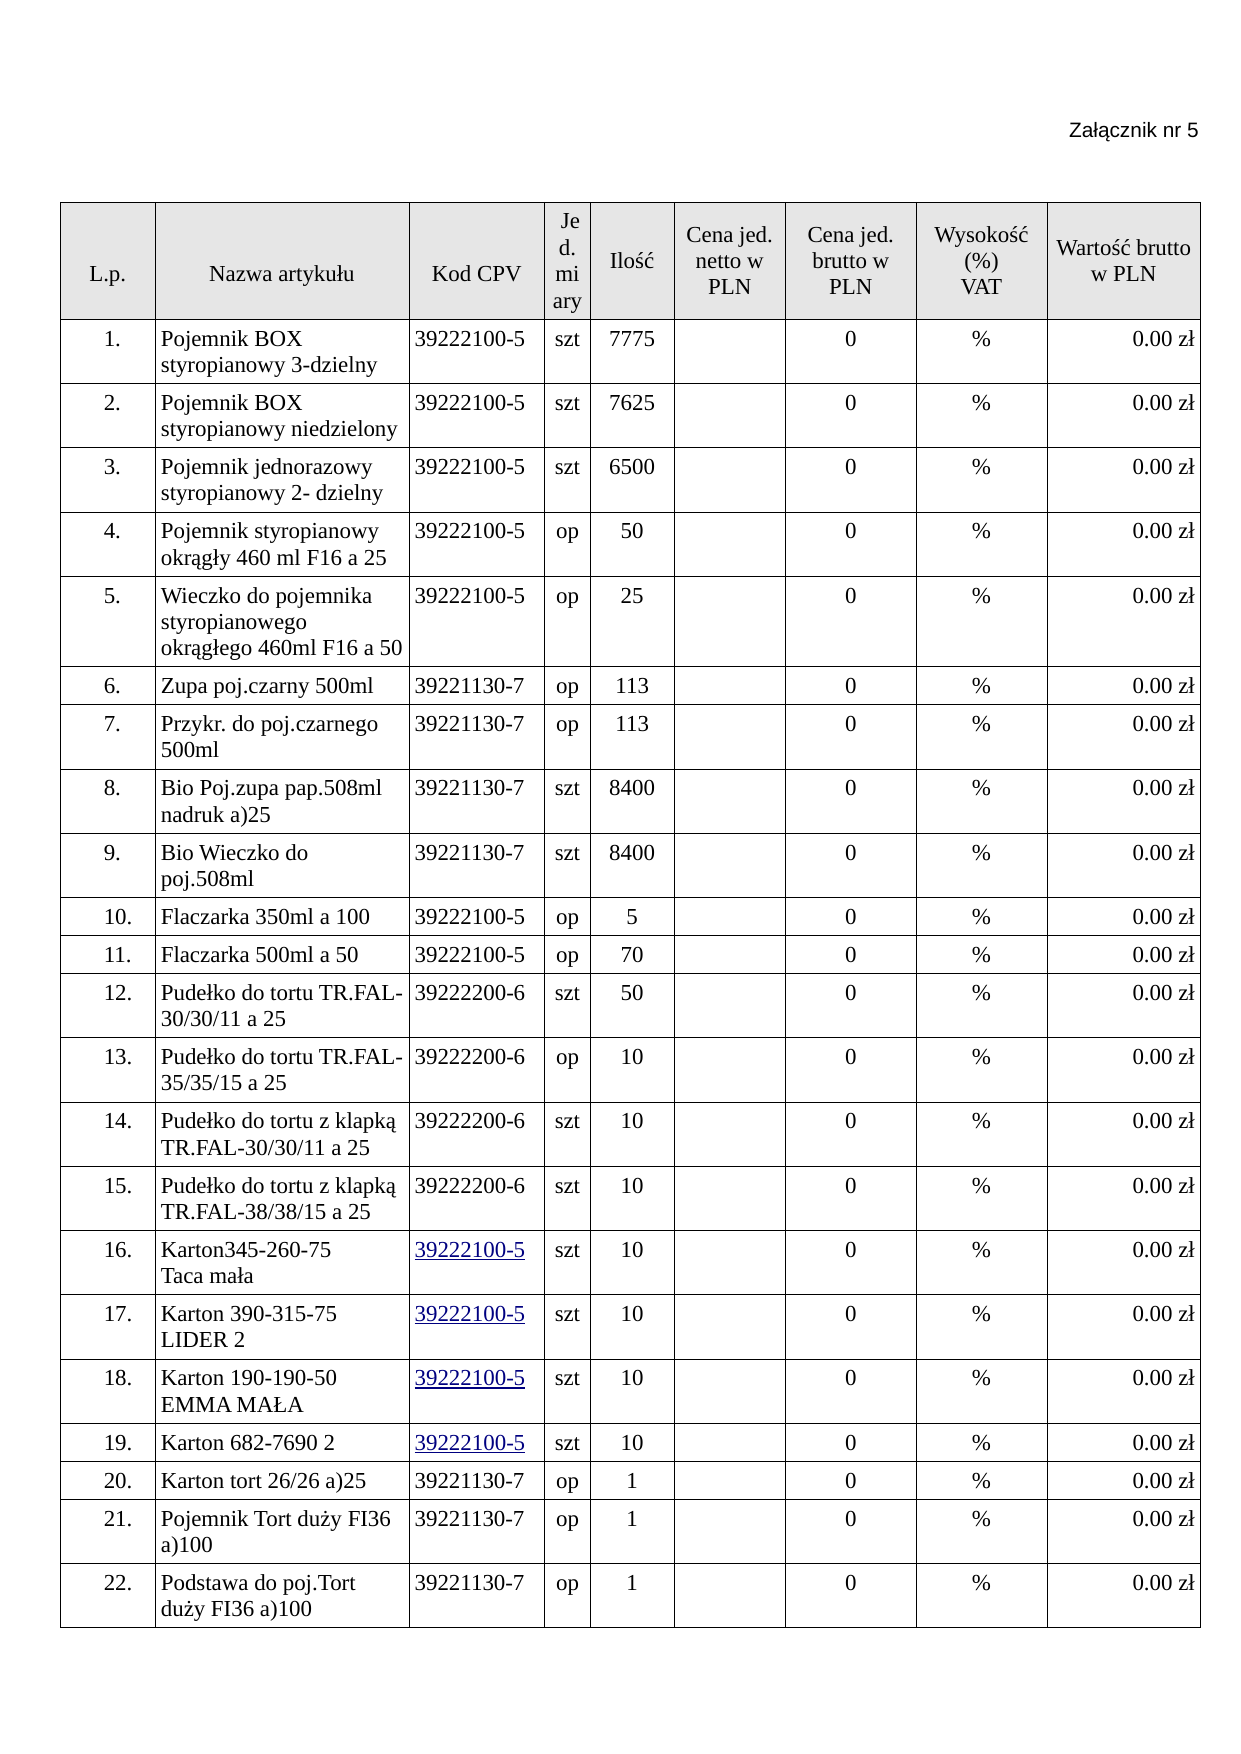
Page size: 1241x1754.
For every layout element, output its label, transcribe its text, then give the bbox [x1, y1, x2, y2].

table_cell 0 [786, 1462, 916, 1499]
table_cell % [917, 1564, 1047, 1627]
table_cell [61, 936, 155, 973]
table_cell 0,00 zł [1048, 1462, 1200, 1499]
table_cell % [917, 667, 1047, 704]
table_cell 0,00 zł [1048, 1424, 1200, 1461]
table_cell [675, 898, 785, 935]
table_cell 0,00 zł [1048, 320, 1200, 383]
table_cell [61, 1103, 155, 1166]
table_cell op [545, 1462, 590, 1499]
table_header Cena jed. brutto w PLN [786, 203, 916, 319]
table_cell 39222100-5 [410, 1424, 544, 1461]
table_cell szt [545, 448, 590, 512]
table_cell 8400 [591, 770, 674, 833]
table_cell 0 [786, 1500, 916, 1563]
table_cell szt [545, 1231, 590, 1294]
table_cell [61, 705, 155, 769]
table_cell 1 [591, 1564, 674, 1627]
table_cell % [917, 898, 1047, 935]
table_cell 0 [786, 1424, 916, 1461]
table_cell 0 [786, 1167, 916, 1230]
table_cell % [917, 1360, 1047, 1423]
table_cell % [917, 1295, 1047, 1359]
table_cell op [545, 1500, 590, 1563]
table_cell [61, 1038, 155, 1102]
table_cell [675, 1360, 785, 1423]
table_cell szt [545, 834, 590, 897]
table_cell 0,00 zł [1048, 667, 1200, 704]
table_cell % [917, 1231, 1047, 1294]
table_cell 39222200-6 [410, 1038, 544, 1102]
table_cell 6500 [591, 448, 674, 512]
table_cell 39222100-5 [410, 448, 544, 512]
table_header Cena jed. netto w PLN [675, 203, 785, 319]
table_cell [61, 513, 155, 576]
table_cell op [545, 513, 590, 576]
table_cell 0 [786, 1103, 916, 1166]
table_cell Podstawa do poj.Tort duży FI36 a)100 [156, 1564, 409, 1627]
table_cell 39221130-7 [410, 667, 544, 704]
table_cell Pudełko do tortu z klapką TR.FAL-30/30/11 a 25 [156, 1103, 409, 1166]
table_cell 39221130-7 [410, 1500, 544, 1563]
table_cell 0 [786, 577, 916, 666]
table_cell Karton345-260-75 Taca mała [156, 1231, 409, 1294]
table_cell [675, 1103, 785, 1166]
table_cell 39221130-7 [410, 705, 544, 769]
table_cell 0,00 zł [1048, 577, 1200, 666]
table_cell [61, 898, 155, 935]
table_header Wysokość (%) VAT [917, 203, 1047, 319]
table_cell [675, 1295, 785, 1359]
table_cell 10 [591, 1038, 674, 1102]
table_cell 0 [786, 1564, 916, 1627]
table_cell 0 [786, 974, 916, 1037]
table_cell % [917, 936, 1047, 973]
table_cell [61, 667, 155, 704]
table_cell % [917, 1167, 1047, 1230]
table_cell [61, 1500, 155, 1563]
table_cell % [917, 513, 1047, 576]
table_cell [61, 320, 155, 383]
table_cell Pojemnik Tort duży FI36 a)100 [156, 1500, 409, 1563]
table_cell [61, 770, 155, 833]
table_cell [675, 1038, 785, 1102]
table_cell [675, 770, 785, 833]
table_cell [675, 320, 785, 383]
table_cell % [917, 705, 1047, 769]
table_cell 0,00 zł [1048, 936, 1200, 973]
table_cell Zupa poj.czarny 500ml [156, 667, 409, 704]
table_cell Pojemnik BOX styropianowy 3-dzielny [156, 320, 409, 383]
table_cell [675, 384, 785, 447]
table_cell % [917, 448, 1047, 512]
table_cell [675, 1424, 785, 1461]
table_cell 0,00 zł [1048, 1038, 1200, 1102]
table_cell 39222100-5 [410, 1295, 544, 1359]
table_cell 0 [786, 1038, 916, 1102]
table_cell Przykr. do poj.czarnego 500ml [156, 705, 409, 769]
table_cell [61, 1231, 155, 1294]
table_cell Pudełko do tortu TR.FAL-30/30/11 a 25 [156, 974, 409, 1037]
table_cell szt [545, 1424, 590, 1461]
table_header Jed. miary [545, 203, 590, 319]
table_cell 0 [786, 513, 916, 576]
table_cell [675, 1231, 785, 1294]
table_cell % [917, 1038, 1047, 1102]
table_header Wartość brutto w PLN [1048, 203, 1200, 319]
table_cell % [917, 1462, 1047, 1499]
table_cell Karton 390-315-75 LIDER 2 [156, 1295, 409, 1359]
table_header Ilość [591, 203, 674, 319]
table_cell op [545, 936, 590, 973]
table_cell op [545, 898, 590, 935]
table_cell Flaczarka 500ml a 50 [156, 936, 409, 973]
table_cell 10 [591, 1360, 674, 1423]
table_cell 0,00 zł [1048, 513, 1200, 576]
table_cell Karton 190-190-50 EMMA MAŁA [156, 1360, 409, 1423]
table_cell 10 [591, 1167, 674, 1230]
table_cell [675, 577, 785, 666]
table_cell Flaczarka 350ml a 100 [156, 898, 409, 935]
table_cell Pudełko do tortu TR.FAL-35/35/15 a 25 [156, 1038, 409, 1102]
table_cell 0 [786, 898, 916, 935]
table_cell 0 [786, 705, 916, 769]
table_cell 39222200-6 [410, 1167, 544, 1230]
table_cell 25 [591, 577, 674, 666]
table_cell 0,00 zł [1048, 770, 1200, 833]
table_cell Pudełko do tortu z klapką TR.FAL-38/38/15 a 25 [156, 1167, 409, 1230]
table_cell [675, 974, 785, 1037]
table_cell 0 [786, 1231, 916, 1294]
table_cell 0 [786, 1295, 916, 1359]
table_cell Pojemnik styropianowy okrągły 460 ml F16 a 25 [156, 513, 409, 576]
table_cell 7625 [591, 384, 674, 447]
table_cell [61, 834, 155, 897]
table_header Kod CPV [410, 203, 544, 319]
table_cell [61, 974, 155, 1037]
table_cell 70 [591, 936, 674, 973]
table_header Nazwa artykułu [156, 203, 409, 319]
table_cell op [545, 1564, 590, 1627]
table_cell 39221130-7 [410, 1564, 544, 1627]
table_cell 39222200-6 [410, 974, 544, 1037]
table_cell [61, 1295, 155, 1359]
table_cell op [545, 577, 590, 666]
table_cell 50 [591, 513, 674, 576]
table_cell 113 [591, 667, 674, 704]
table_cell % [917, 384, 1047, 447]
table_cell 0,00 zł [1048, 1103, 1200, 1166]
table_cell % [917, 577, 1047, 666]
table_cell 0,00 zł [1048, 834, 1200, 897]
table_cell szt [545, 1295, 590, 1359]
table_cell [675, 1564, 785, 1627]
table_cell 0,00 zł [1048, 384, 1200, 447]
table_cell 39222100-5 [410, 936, 544, 973]
table_cell 0,00 zł [1048, 1500, 1200, 1563]
table_cell Bio Wieczko do poj.508ml [156, 834, 409, 897]
table_cell Bio Poj.zupa pap.508ml nadruk a)25 [156, 770, 409, 833]
table_cell % [917, 320, 1047, 383]
table_cell 0,00 zł [1048, 1295, 1200, 1359]
table_cell Wieczko do pojemnika styropianowego okrągłego 460ml F16 a 50 [156, 577, 409, 666]
table_cell 0 [786, 448, 916, 512]
table_cell % [917, 1424, 1047, 1461]
table_cell 39222100-5 [410, 1231, 544, 1294]
table_cell [675, 667, 785, 704]
table_cell 0 [786, 834, 916, 897]
table_cell 8400 [591, 834, 674, 897]
table_cell 10 [591, 1103, 674, 1166]
table_cell 0 [786, 936, 916, 973]
table_cell 0,00 zł [1048, 1564, 1200, 1627]
table_cell % [917, 1500, 1047, 1563]
table_cell 39222100-5 [410, 513, 544, 576]
table_cell [675, 705, 785, 769]
table_header L.p. [61, 203, 155, 319]
table_cell [61, 1424, 155, 1461]
table_cell Pojemnik BOX styropianowy niedzielony [156, 384, 409, 447]
table_cell szt [545, 384, 590, 447]
table_cell 1 [591, 1500, 674, 1563]
table_cell % [917, 974, 1047, 1037]
table_cell 39222100-5 [410, 577, 544, 666]
table_cell szt [545, 1360, 590, 1423]
table_cell % [917, 1103, 1047, 1166]
table_cell [61, 1167, 155, 1230]
table_cell 0,00 zł [1048, 705, 1200, 769]
table_cell Karton 682-7690 2 [156, 1424, 409, 1461]
table_cell 0,00 zł [1048, 1360, 1200, 1423]
table_cell % [917, 770, 1047, 833]
table_cell 0 [786, 384, 916, 447]
table_cell 50 [591, 974, 674, 1037]
table_cell [675, 1462, 785, 1499]
table_cell 5 [591, 898, 674, 935]
table_cell op [545, 705, 590, 769]
table_cell 0 [786, 770, 916, 833]
table_cell op [545, 667, 590, 704]
table_cell 10 [591, 1231, 674, 1294]
table_cell [61, 1360, 155, 1423]
table_cell szt [545, 320, 590, 383]
table_cell [675, 1167, 785, 1230]
table_cell 0,00 zł [1048, 1231, 1200, 1294]
table_cell 39221130-7 [410, 834, 544, 897]
table_cell [675, 1500, 785, 1563]
table_cell % [917, 834, 1047, 897]
table_cell [61, 1462, 155, 1499]
table_cell 39222200-6 [410, 1103, 544, 1166]
table_cell 113 [591, 705, 674, 769]
table_cell 0 [786, 667, 916, 704]
table_cell [675, 936, 785, 973]
table_cell 7775 [591, 320, 674, 383]
table_cell Pojemnik jednorazowy styropianowy 2- dzielny [156, 448, 409, 512]
table_cell 39221130-7 [410, 770, 544, 833]
table_cell [61, 448, 155, 512]
table_cell 10 [591, 1295, 674, 1359]
table_cell 39222100-5 [410, 1360, 544, 1423]
table_cell Karton tort 26/26 a)25 [156, 1462, 409, 1499]
table_cell [61, 384, 155, 447]
table_cell 39222100-5 [410, 320, 544, 383]
table_cell szt [545, 770, 590, 833]
table_cell [61, 1564, 155, 1627]
table_cell [675, 448, 785, 512]
table_cell 0,00 zł [1048, 1167, 1200, 1230]
table_cell szt [545, 974, 590, 1037]
table_cell szt [545, 1167, 590, 1230]
table_cell 39222100-5 [410, 898, 544, 935]
table_cell 0,00 zł [1048, 448, 1200, 512]
table_cell 0,00 zł [1048, 898, 1200, 935]
table_cell 0 [786, 1360, 916, 1423]
table_cell 39222100-5 [410, 384, 544, 447]
table_cell 0,00 zł [1048, 974, 1200, 1037]
table_cell szt [545, 1103, 590, 1166]
table_cell [61, 577, 155, 666]
table_cell 1 [591, 1462, 674, 1499]
table_cell [675, 513, 785, 576]
table_cell 39221130-7 [410, 1462, 544, 1499]
table_cell 0 [786, 320, 916, 383]
table_cell 10 [591, 1424, 674, 1461]
table_cell op [545, 1038, 590, 1102]
table_cell [675, 834, 785, 897]
